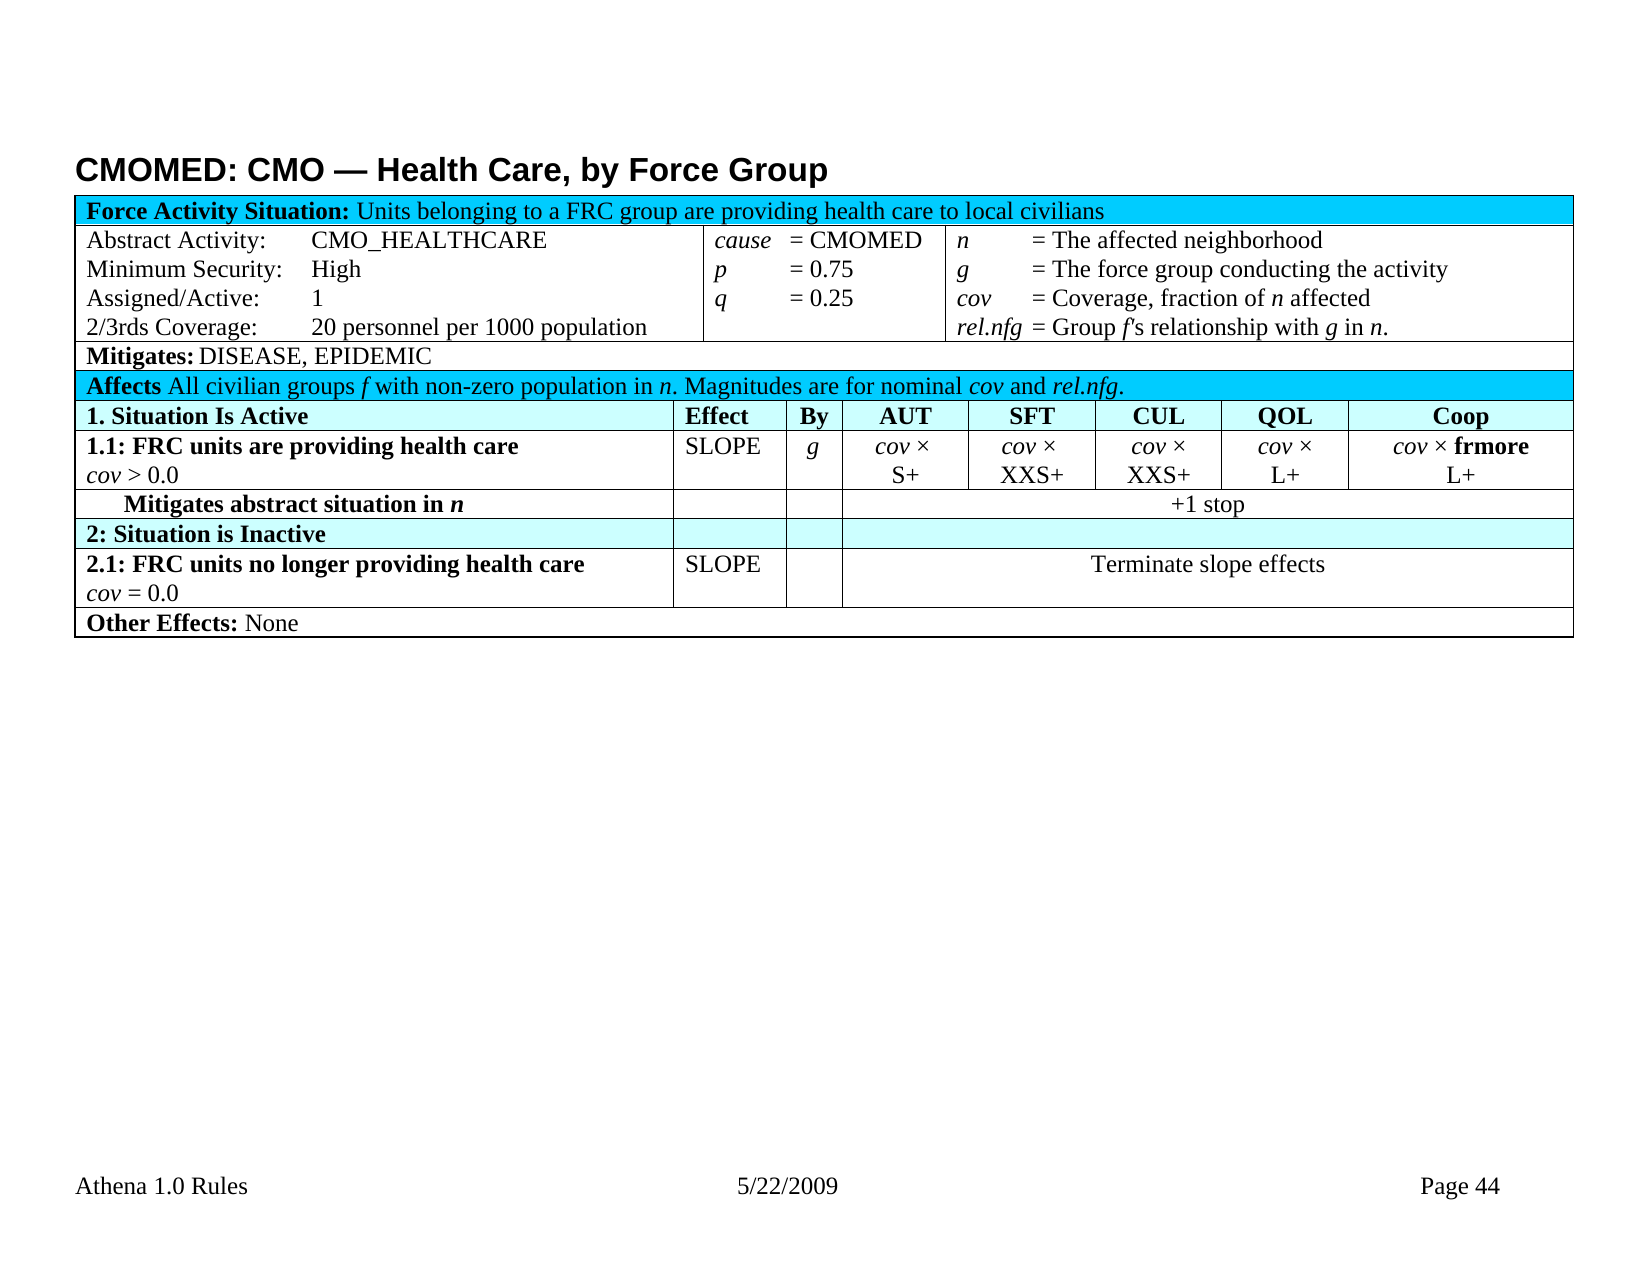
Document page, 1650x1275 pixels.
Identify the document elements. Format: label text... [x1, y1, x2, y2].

table_cell cov × S+ [843, 431, 968, 488]
table_cell SFT [969, 401, 1095, 430]
table_cell +1 stop [843, 490, 1573, 518]
table_cell cause = CMOMED p = 0.75 q = 0.25 [704, 226, 945, 341]
table_cell 2: Situation is Inactive [76, 519, 673, 548]
table_cell cov × L+ [1222, 431, 1348, 488]
table_cell Terminate slope effects [843, 549, 1573, 607]
table_cell g [787, 431, 842, 488]
table_cell QOL [1222, 401, 1348, 430]
table_cell Effect [674, 401, 786, 430]
table_cell [787, 549, 842, 607]
table_cell CUL [1096, 401, 1221, 430]
table_cell [787, 519, 842, 548]
table_cell [787, 490, 842, 518]
table_cell n = The affected neighborhood g = The force group conducting the activity cov = Coverage, fraction of n affected rel.nfg = Group f's relationship with g in n. [946, 226, 1573, 341]
table_cell Abstract Activity: CMO_HEALTHCARE Minimum Security: High Assigned/Active: 1 2/3rds Coverage: 20 personnel per 1000 population [76, 226, 703, 341]
table_cell 1.1: FRC units are providing health care cov > 0.0 [76, 431, 673, 488]
table_cell By [787, 401, 842, 430]
text CMOMED: CMO — Health Care, by Force Group [75, 150, 1575, 188]
table_cell Mitigates: DISEASE, EPIDEMIC [76, 342, 1573, 370]
table_cell SLOPE [674, 549, 786, 607]
table_cell Other Effects: None [76, 608, 1573, 636]
table_cell Mitigates abstract situation in n [76, 490, 673, 518]
table_cell 2.1: FRC units no longer providing health care cov = 0.0 [76, 549, 673, 607]
table_cell [674, 519, 786, 548]
table_cell cov × XXS+ [1096, 431, 1221, 488]
table_cell cov × frmore L+ [1349, 431, 1573, 488]
table_cell 1. Situation Is Active [76, 401, 673, 430]
table_cell AUT [843, 401, 968, 430]
table_cell Coop [1349, 401, 1573, 430]
table_cell Affects All civilian groups f with non-zero population in n. Magnitudes are for nominal cov and rel.nfg. [76, 371, 1573, 400]
table_header Force Activity Situation: Units belonging to a FRC group are providing health care to local civilians [76, 196, 1573, 224]
table_cell SLOPE [674, 431, 786, 488]
table_cell [843, 519, 1573, 548]
table_cell [674, 490, 786, 518]
table_cell cov × XXS+ [969, 431, 1095, 488]
